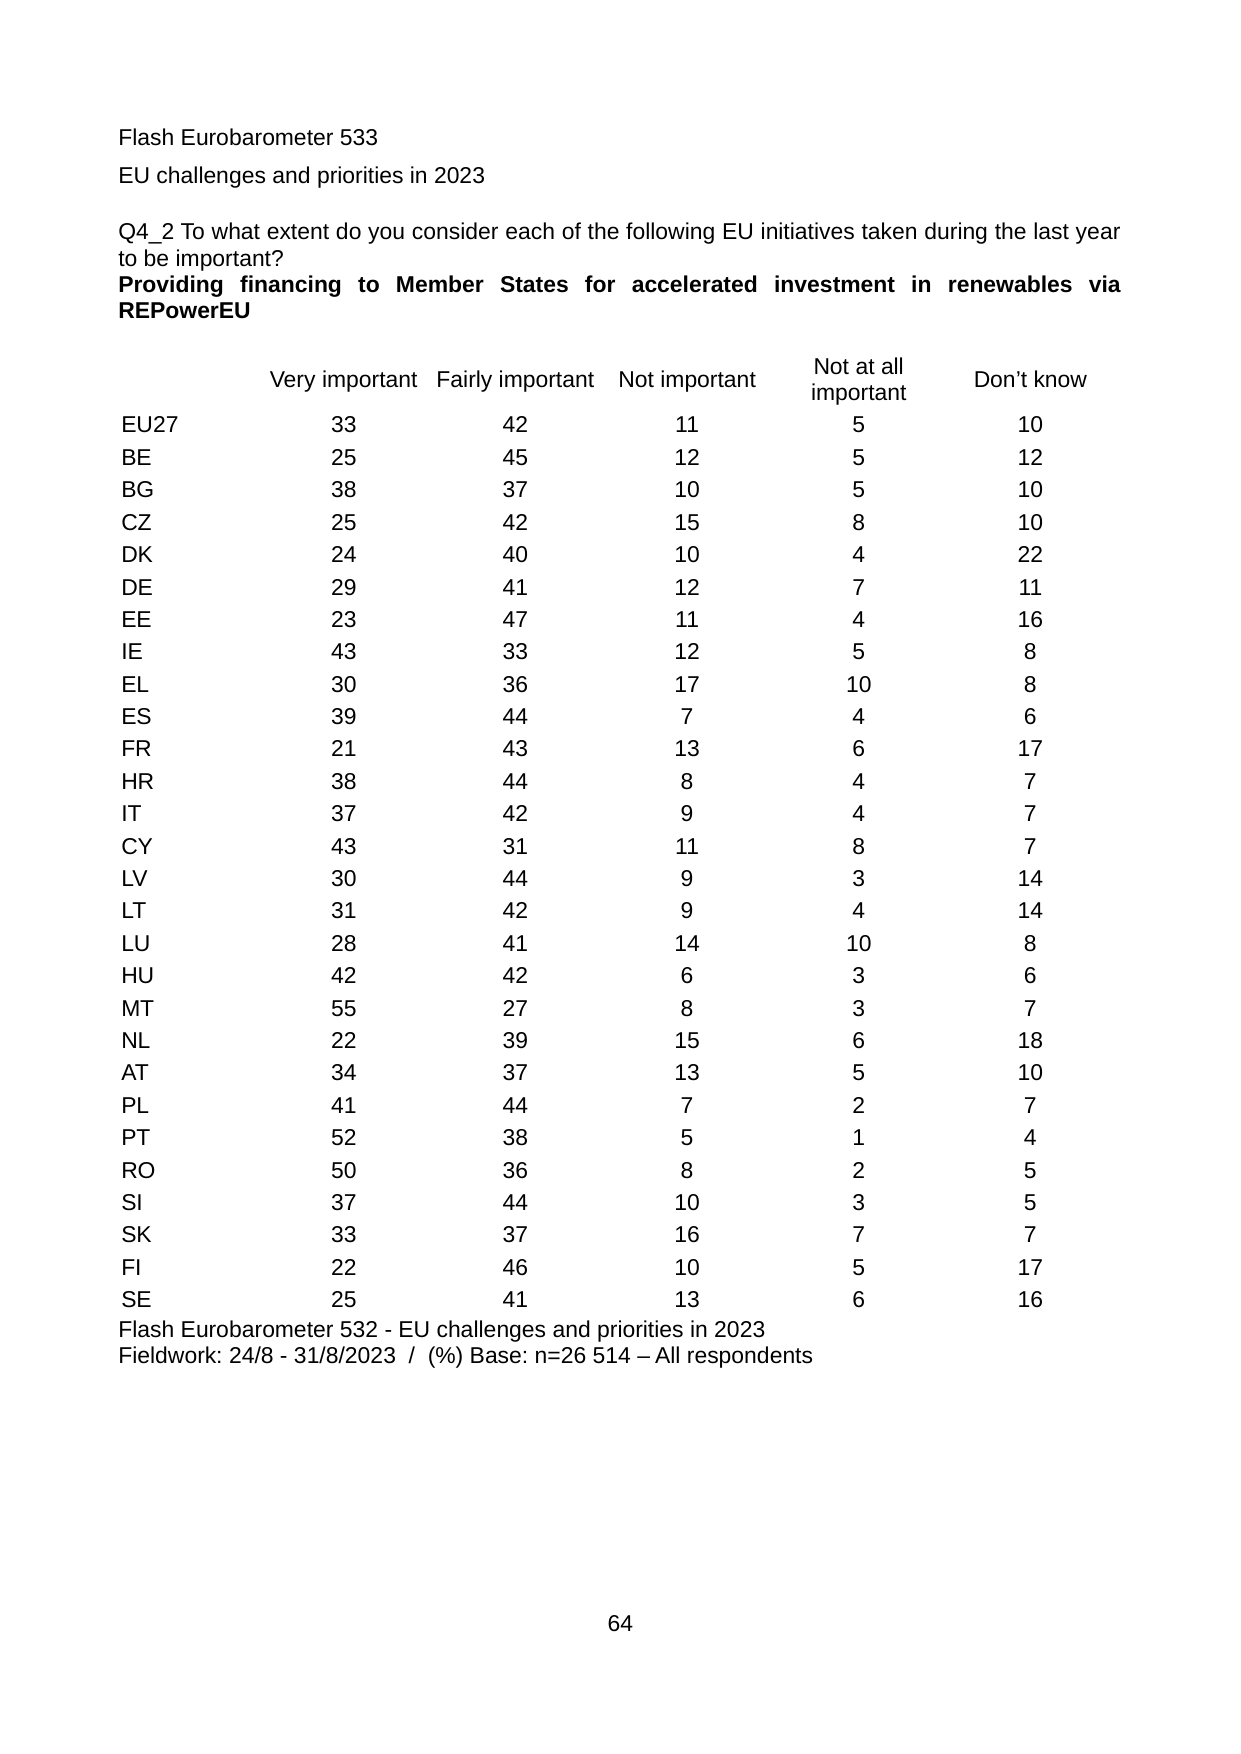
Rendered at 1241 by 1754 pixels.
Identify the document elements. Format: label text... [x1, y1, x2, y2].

table_cell 44 [429, 765, 601, 797]
table_cell LT [118, 894, 258, 927]
table_cell 12 [601, 635, 773, 668]
table_cell 14 [601, 927, 773, 959]
table_cell DE [118, 570, 258, 603]
table_cell 41 [429, 1283, 601, 1316]
table_cell 4 [944, 1121, 1116, 1153]
table_cell 17 [944, 1251, 1116, 1283]
table_cell 22 [944, 538, 1116, 570]
table_cell EL [118, 668, 258, 700]
table_header Don’t know [944, 350, 1116, 408]
table_cell 25 [258, 1283, 429, 1316]
table_cell 2 [773, 1089, 944, 1121]
table_cell 42 [429, 959, 601, 992]
table_header Very important [258, 350, 429, 408]
table_cell 31 [429, 830, 601, 862]
table_cell 39 [429, 1024, 601, 1056]
table_cell 29 [258, 570, 429, 603]
table_cell 10 [601, 538, 773, 570]
table_cell 44 [429, 1089, 601, 1121]
table_cell 6 [944, 700, 1116, 732]
table_cell BE [118, 441, 258, 473]
table_cell 42 [429, 506, 601, 538]
table_cell 44 [429, 700, 601, 732]
table_cell CY [118, 830, 258, 862]
table_cell SI [118, 1186, 258, 1218]
table_header Not at all important [773, 350, 944, 408]
table_cell FR [118, 733, 258, 765]
table_cell 9 [601, 894, 773, 927]
table_cell RO [118, 1154, 258, 1186]
table_cell 10 [944, 473, 1116, 506]
table_cell 5 [773, 635, 944, 668]
table_cell 13 [601, 733, 773, 765]
table_cell 5 [601, 1121, 773, 1153]
table_cell 8 [944, 668, 1116, 700]
table_cell 24 [258, 538, 429, 570]
table_cell 33 [429, 635, 601, 668]
table_cell 22 [258, 1024, 429, 1056]
table_cell 36 [429, 668, 601, 700]
table_cell ES [118, 700, 258, 732]
table_cell 8 [601, 992, 773, 1024]
table_cell 7 [944, 1089, 1116, 1121]
table_cell 11 [944, 570, 1116, 603]
table_cell 8 [944, 635, 1116, 668]
table_cell SE [118, 1283, 258, 1316]
table_cell AT [118, 1056, 258, 1089]
table_cell 12 [601, 570, 773, 603]
table_cell 12 [601, 441, 773, 473]
table_cell 31 [258, 894, 429, 927]
table_cell 17 [944, 733, 1116, 765]
table_cell 13 [601, 1056, 773, 1089]
table_cell 42 [429, 894, 601, 927]
table_cell 15 [601, 506, 773, 538]
table_cell 34 [258, 1056, 429, 1089]
table_cell MT [118, 992, 258, 1024]
table_cell 37 [258, 1186, 429, 1218]
table_cell 43 [258, 830, 429, 862]
table_cell 25 [258, 506, 429, 538]
table_cell 27 [429, 992, 601, 1024]
table_cell 37 [429, 473, 601, 506]
table_cell 30 [258, 862, 429, 894]
table_cell NL [118, 1024, 258, 1056]
table_cell LV [118, 862, 258, 894]
text Providing financing to Member States for accelerated investment in renewables via REPowerEU [118, 271, 1122, 323]
table_cell 40 [429, 538, 601, 570]
table_cell PT [118, 1121, 258, 1153]
table_cell 4 [773, 894, 944, 927]
table_cell 14 [944, 894, 1116, 927]
table_cell 17 [601, 668, 773, 700]
table_cell 12 [944, 441, 1116, 473]
table_cell 10 [773, 668, 944, 700]
table_cell 6 [773, 1024, 944, 1056]
table_cell 50 [258, 1154, 429, 1186]
table_cell 3 [773, 959, 944, 992]
table_cell PL [118, 1089, 258, 1121]
table_cell 3 [773, 862, 944, 894]
table_cell 10 [601, 473, 773, 506]
text Fieldwork: 24/8 - 31/8/2023 / (%) Base: n=26 514 – All respondents [118, 1342, 1122, 1368]
table_cell 5 [773, 409, 944, 441]
table_cell 9 [601, 862, 773, 894]
table_cell HU [118, 959, 258, 992]
table_cell 41 [258, 1089, 429, 1121]
table_cell 10 [601, 1186, 773, 1218]
table_cell SK [118, 1218, 258, 1251]
table_cell 8 [601, 765, 773, 797]
table_cell 41 [429, 570, 601, 603]
table_cell 8 [773, 830, 944, 862]
table_cell 22 [258, 1251, 429, 1283]
table_cell 39 [258, 700, 429, 732]
table_cell 3 [773, 992, 944, 1024]
table_cell 55 [258, 992, 429, 1024]
table_cell 42 [429, 409, 601, 441]
table_cell 10 [944, 1056, 1116, 1089]
table_cell 28 [258, 927, 429, 959]
table_cell 7 [601, 1089, 773, 1121]
table_cell 16 [601, 1218, 773, 1251]
table_cell EE [118, 603, 258, 635]
table_cell 6 [944, 959, 1116, 992]
table_cell 1 [773, 1121, 944, 1153]
table_cell HR [118, 765, 258, 797]
table_cell 25 [258, 441, 429, 473]
table_cell 18 [944, 1024, 1116, 1056]
table_cell 44 [429, 1186, 601, 1218]
table_header Fairly important [429, 350, 601, 408]
table_cell FI [118, 1251, 258, 1283]
table_cell 2 [773, 1154, 944, 1186]
table_cell 13 [601, 1283, 773, 1316]
table_header [118, 350, 258, 408]
table_cell 33 [258, 409, 429, 441]
table_cell 10 [944, 409, 1116, 441]
table_cell 4 [773, 538, 944, 570]
table_cell 9 [601, 797, 773, 829]
table_header Not important [601, 350, 773, 408]
table_cell 30 [258, 668, 429, 700]
table_cell CZ [118, 506, 258, 538]
table_cell 6 [773, 733, 944, 765]
table_cell 45 [429, 441, 601, 473]
table_cell 10 [944, 506, 1116, 538]
table_cell DK [118, 538, 258, 570]
table_cell 11 [601, 409, 773, 441]
table_cell 6 [601, 959, 773, 992]
table_cell 23 [258, 603, 429, 635]
table_cell 36 [429, 1154, 601, 1186]
table_cell 3 [773, 1186, 944, 1218]
table_cell 5 [773, 473, 944, 506]
table_cell 52 [258, 1121, 429, 1153]
table_cell 43 [429, 733, 601, 765]
table_cell 37 [429, 1056, 601, 1089]
table_cell 43 [258, 635, 429, 668]
table_cell IE [118, 635, 258, 668]
table_cell 11 [601, 603, 773, 635]
table_cell BG [118, 473, 258, 506]
table_cell 7 [944, 765, 1116, 797]
table_cell 42 [429, 797, 601, 829]
table_cell 11 [601, 830, 773, 862]
table_cell 15 [601, 1024, 773, 1056]
table_cell 5 [773, 1251, 944, 1283]
table_cell 16 [944, 603, 1116, 635]
table_cell 7 [944, 830, 1116, 862]
text Q4_2 To what extent do you consider each of the following EU initiatives taken during the last year to be important? [118, 218, 1122, 271]
table_cell 4 [773, 797, 944, 829]
table_cell 44 [429, 862, 601, 894]
table_cell 10 [773, 927, 944, 959]
table_cell 38 [429, 1121, 601, 1153]
table_cell 5 [944, 1186, 1116, 1218]
table_cell 14 [944, 862, 1116, 894]
table_cell 4 [773, 603, 944, 635]
table_cell 7 [773, 570, 944, 603]
table_cell 8 [601, 1154, 773, 1186]
table_cell 16 [944, 1283, 1116, 1316]
table_cell 38 [258, 765, 429, 797]
table_cell 47 [429, 603, 601, 635]
table_cell 7 [944, 1218, 1116, 1251]
table_cell 37 [429, 1218, 601, 1251]
table_cell LU [118, 927, 258, 959]
table_cell EU27 [118, 409, 258, 441]
table_cell 4 [773, 700, 944, 732]
table_cell 38 [258, 473, 429, 506]
table_cell 33 [258, 1218, 429, 1251]
table_cell 7 [773, 1218, 944, 1251]
table_cell 7 [944, 797, 1116, 829]
table_cell 42 [258, 959, 429, 992]
table_cell 5 [773, 1056, 944, 1089]
table_cell 7 [944, 992, 1116, 1024]
text Flash Eurobarometer 532 - EU challenges and priorities in 2023 [118, 1316, 1122, 1342]
table_cell 5 [944, 1154, 1116, 1186]
table_cell 21 [258, 733, 429, 765]
table_cell 5 [773, 441, 944, 473]
table_cell 37 [258, 797, 429, 829]
table_cell 41 [429, 927, 601, 959]
table_cell 10 [601, 1251, 773, 1283]
table_cell 4 [773, 765, 944, 797]
table_cell 6 [773, 1283, 944, 1316]
table_cell 7 [601, 700, 773, 732]
table_cell IT [118, 797, 258, 829]
table_cell 46 [429, 1251, 601, 1283]
table_cell 8 [773, 506, 944, 538]
table_cell 8 [944, 927, 1116, 959]
